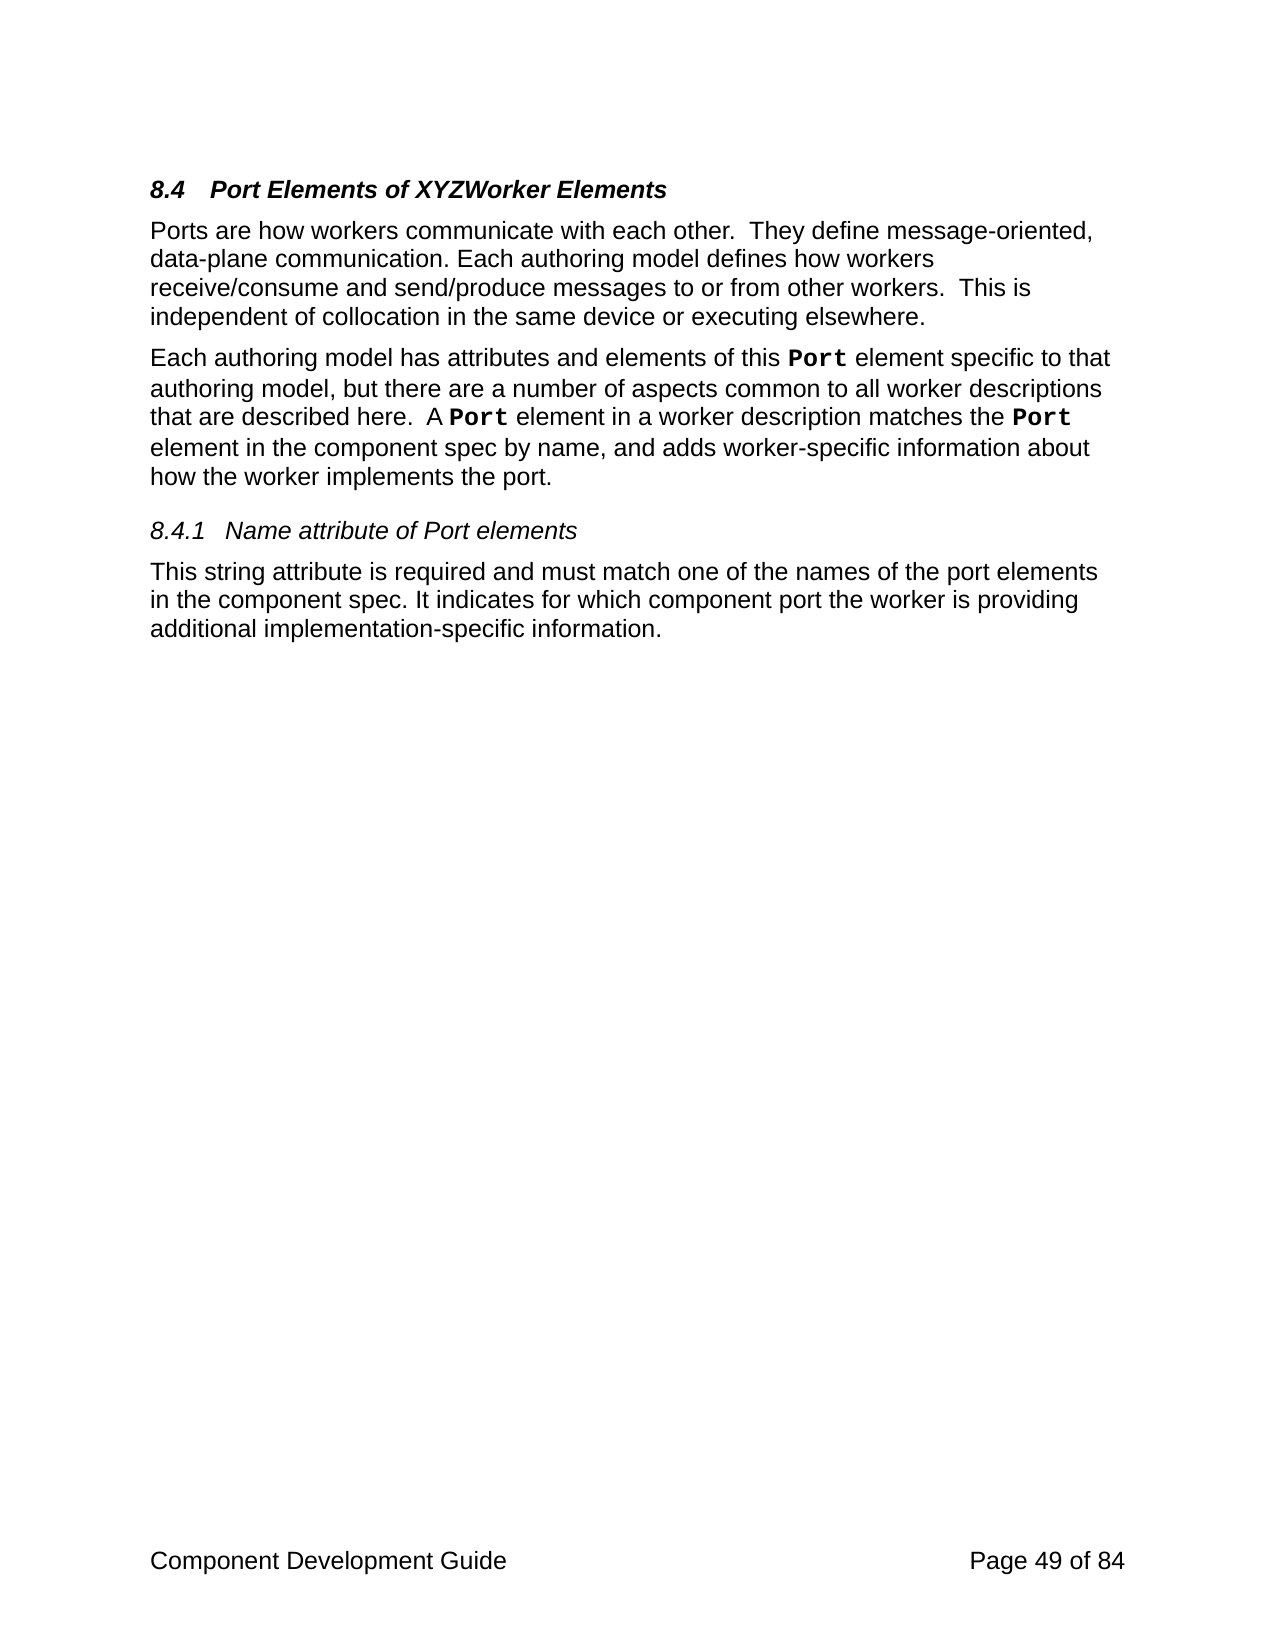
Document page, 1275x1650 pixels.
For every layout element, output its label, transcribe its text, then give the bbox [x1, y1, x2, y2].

subtitle Name attribute of Port elements [150, 516, 1125, 544]
text Ports are how workers communicate with each other. They define message-oriented, data-plane communication. Each authoring model defines how workers receive/consume and send/produce messages to or from other workers. This is independent of collocation in the same device or executing elsewhere. [150, 216, 1125, 331]
text This string attribute is required and must match one of the names of the port elements in the component spec. It indicates for which component port the worker is providing additional implementation-specific information. [150, 557, 1125, 643]
text Each authoring model has attributes and elements of this Port element specific to that authoring model, but there are a number of aspects common to all worker descriptions that are described here. A Port element in a worker description matches the Port element in the component spec by name, and adds worker-specific information about how the worker implements the port. [150, 343, 1125, 491]
subtitle Port Elements of XYZWorker Elements [150, 175, 1125, 204]
